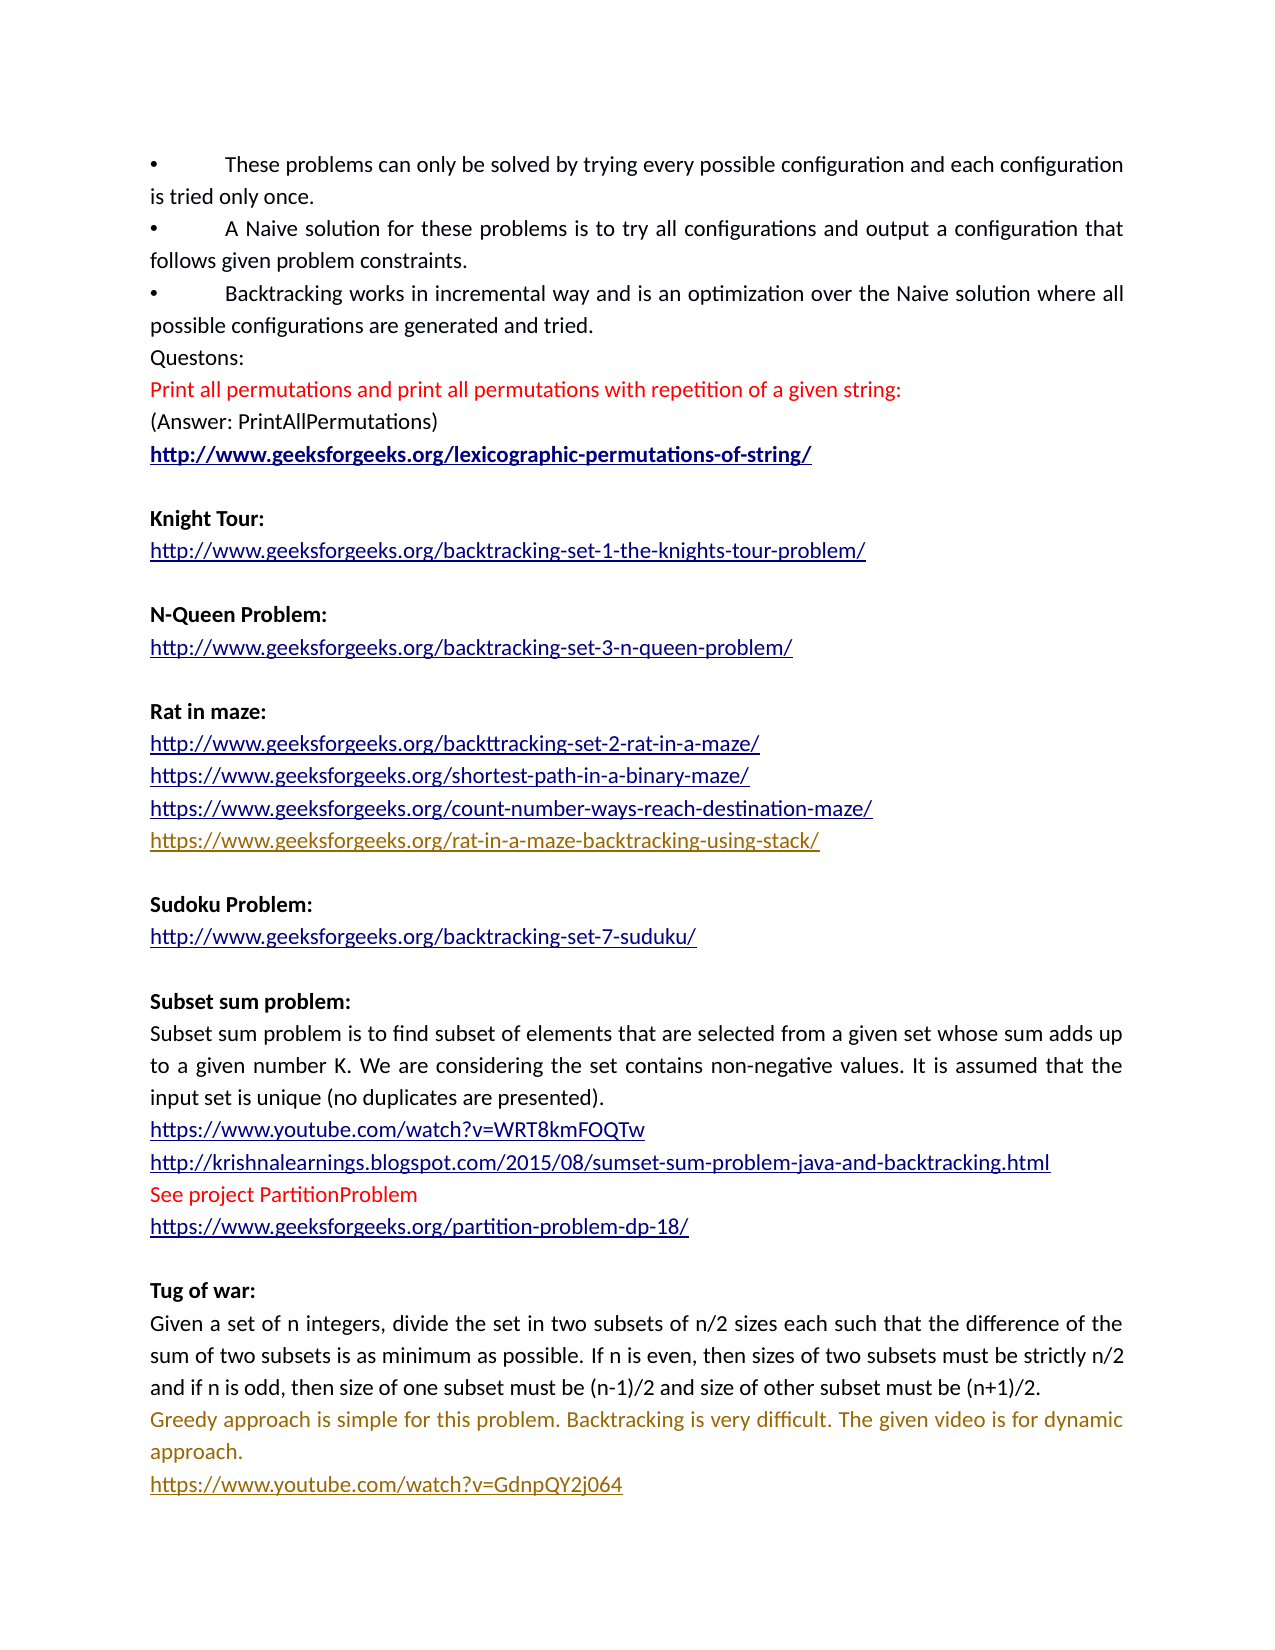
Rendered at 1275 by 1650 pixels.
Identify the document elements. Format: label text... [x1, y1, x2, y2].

list Tug of war: [150, 1277, 1125, 1304]
list Subset sum problem is to find subset of elements that are selected from a given set whose sum adds up to a given number K. We are considering the set contains non-negative values. It is assumed that the input set is unique (no duplicates are presented). [150, 1019, 1125, 1111]
list http://www.geeksforgeeks.org/backtracking-set-1-the-knights-tour-problem/ [150, 536, 1125, 564]
list http://www.geeksforgeeks.org/lexicographic-permutations-of-string/ [150, 440, 1125, 468]
list Print all permutations and print all permutations with repetition of a given string: [150, 375, 1125, 403]
list Sudoku Problem: [150, 890, 1125, 918]
list Questons: [150, 343, 1125, 371]
list http://www.geeksforgeeks.org/backtracking-set-3-n-queen-problem/ [150, 633, 1125, 661]
list See project PartitionProblem [150, 1180, 1125, 1208]
list Knight Tour: [150, 504, 1125, 532]
list Subset sum problem: [150, 987, 1125, 1015]
list Greedy approach is simple for this problem. Backtracking is very difficult. The given video is for dynamic approach. [150, 1405, 1125, 1466]
list Given a set of n integers, divide the set in two subsets of n/2 sizes each such that the difference of the sum of two subsets is as minimum as possible. If n is even, then sizes of two subsets must be strictly n/2 and if n is odd, then size of one subset must be (n-1)/2 and size of other subset must be (n+1)/2. [150, 1309, 1125, 1401]
list https://www.youtube.com/watch?v=WRT8kmFOQTw [150, 1116, 1125, 1144]
list https://www.geeksforgeeks.org/shortest-path-in-a-binary-maze/ [150, 762, 1125, 789]
list Rat in maze: [150, 697, 1125, 725]
list N-Queen Problem: [150, 601, 1125, 629]
list (Answer: PrintAllPermutations) [150, 407, 1125, 436]
list https://www.geeksforgeeks.org/count-number-ways-reach-destination-maze/ [150, 794, 1125, 822]
list These problems can only be solved by trying every possible configuration and each configuration is tried only once. [150, 150, 1125, 210]
list Backtracking works in incremental way and is an optimization over the Naive solution where all possible configurations are generated and tried. [150, 279, 1125, 339]
list https://www.geeksforgeeks.org/rat-in-a-maze-backtracking-using-stack/ [150, 826, 1125, 854]
list https://www.geeksforgeeks.org/partition-problem-dp-18/ [150, 1212, 1125, 1240]
list http://www.geeksforgeeks.org/backtracking-set-7-suduku/ [150, 922, 1125, 951]
list A Naive solution for these problems is to try all configurations and output a configuration that follows given problem constraints. [150, 214, 1125, 274]
list http://www.geeksforgeeks.org/backttracking-set-2-rat-in-a-maze/ [150, 729, 1125, 757]
list https://www.youtube.com/watch?v=GdnpQY2j064 [150, 1470, 1125, 1498]
list http://krishnalearnings.blogspot.com/2015/08/sumset-sum-problem-java-and-backtracking.html [150, 1148, 1125, 1176]
